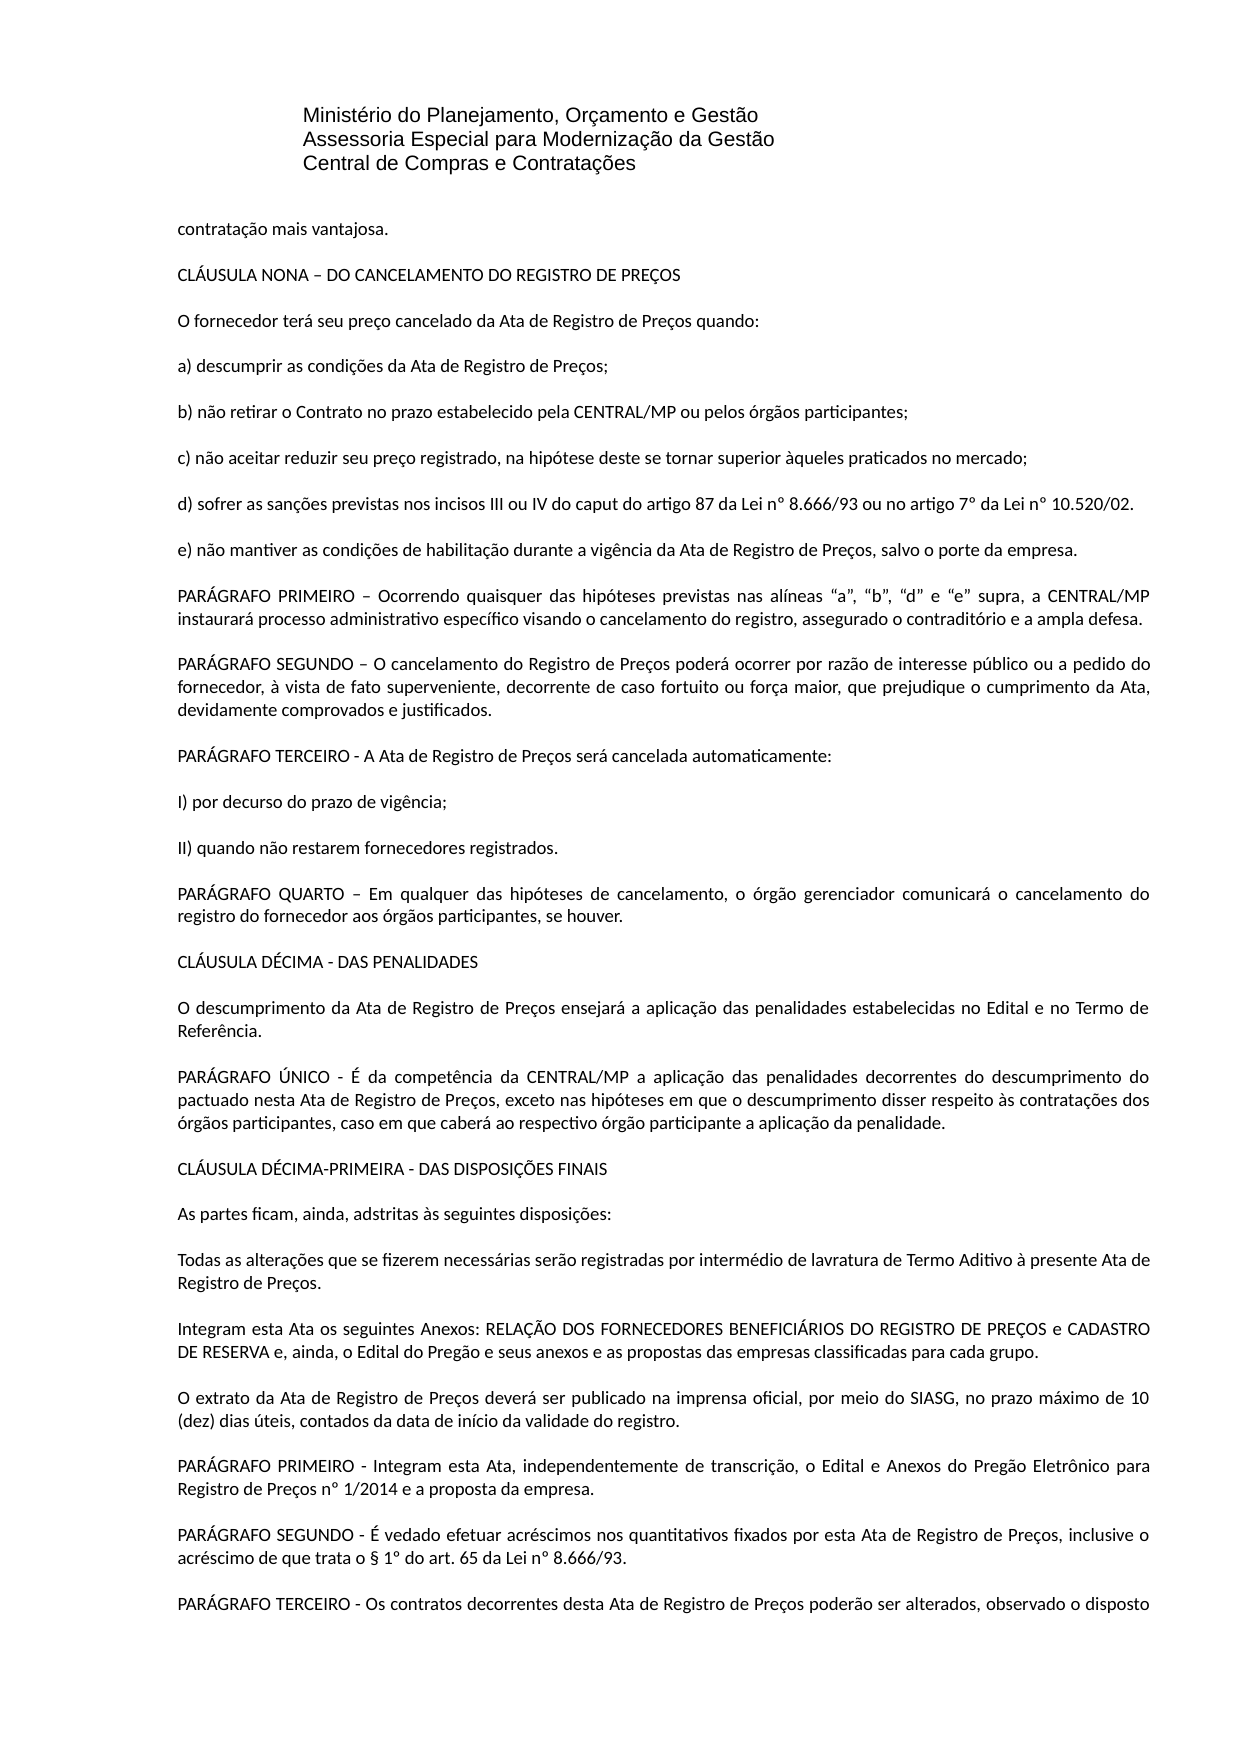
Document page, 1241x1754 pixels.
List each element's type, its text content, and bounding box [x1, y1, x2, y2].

text c) não aceitar reduzir seu preço registrado, na hipótese deste se tornar superior àqueles praticados no mercado; [177, 446, 1152, 469]
text I) por decurso do prazo de vigência; [177, 790, 1152, 813]
text CLÁUSULA DÉCIMA-PRIMEIRA - DAS DISPOSIÇÕES FINAIS [177, 1157, 1152, 1180]
text PARÁGRAFO ÚNICO - É da competência da CENTRAL/MP a aplicação das penalidades decorrentes do descumprimento do pactuado nesta Ata de Registro de Preços, exceto nas hipóteses em que o descumprimento disser respeito às contratações dos órgãos participantes, caso em que caberá ao respectivo órgão participante a aplicação da penalidade. [177, 1065, 1152, 1134]
text a) descumprir as condições da Ata de Registro de Preços; [177, 355, 1152, 378]
text II) quando não restarem fornecedores registrados. [177, 836, 1152, 859]
text PARÁGRAFO PRIMEIRO – Ocorrendo quaisquer das hipóteses previstas nas alíneas “a”, “b”, “d” e “e” supra, a CENTRAL/MP instaurará processo administrativo específico visando o cancelamento do registro, assegurado o contraditório e a ampla defesa. [177, 584, 1152, 630]
text contratação mais vantajosa. [177, 217, 1152, 240]
text O fornecedor terá seu preço cancelado da Ata de Registro de Preços quando: [177, 309, 1152, 332]
text d) sofrer as sanções previstas nos incisos III ou IV do caput do artigo 87 da Lei nº 8.666/93 ou no artigo 7º da Lei nº 10.520/02. [177, 492, 1152, 515]
text Integram esta Ata os seguintes Anexos: RELAÇÃO DOS FORNECEDORES BENEFICIÁRIOS DO REGISTRO DE PREÇOS e CADASTRO DE RESERVA e, ainda, o Edital do Pregão e seus anexos e as propostas das empresas classificadas para cada grupo. [177, 1317, 1152, 1363]
text CLÁUSULA NONA – DO CANCELAMENTO DO REGISTRO DE PREÇOS [177, 263, 1152, 286]
text b) não retirar o Contrato no prazo estabelecido pela CENTRAL/MP ou pelos órgãos participantes; [177, 401, 1152, 423]
text PARÁGRAFO PRIMEIRO - Integram esta Ata, independentemente de transcrição, o Edital e Anexos do Pregão Eletrônico para Registro de Preços nº 1/2014 e a proposta da empresa. [177, 1455, 1152, 1501]
text e) não mantiver as condições de habilitação durante a vigência da Ata de Registro de Preços, salvo o porte da empresa. [177, 538, 1152, 561]
text PARÁGRAFO SEGUNDO – O cancelamento do Registro de Preços poderá ocorrer por razão de interesse público ou a pedido do fornecedor, à vista de fato superveniente, decorrente de caso fortuito ou força maior, que prejudique o cumprimento da Ata, devidamente comprovados e justificados. [177, 653, 1152, 721]
text PARÁGRAFO TERCEIRO - A Ata de Registro de Preços será cancelada automaticamente: [177, 744, 1152, 767]
text PARÁGRAFO SEGUNDO - É vedado efetuar acréscimos nos quantitativos fixados por esta Ata de Registro de Preços, inclusive o acréscimo de que trata o § 1º do art. 65 da Lei nº 8.666/93. [177, 1523, 1152, 1569]
text Todas as alterações que se fizerem necessárias serão registradas por intermédio de lavratura de Termo Aditivo à presente Ata de Registro de Preços. [177, 1248, 1152, 1294]
text O extrato da Ata de Registro de Preços deverá ser publicado na imprensa oficial, por meio do SIASG, no prazo máximo de 10 (dez) dias úteis, contados da data de início da validade do registro. [177, 1386, 1152, 1432]
text As partes ficam, ainda, adstritas às seguintes disposições: [177, 1203, 1152, 1226]
text PARÁGRAFO TERCEIRO - Os contratos decorrentes desta Ata de Registro de Preços poderão ser alterados, observado o disposto [177, 1592, 1152, 1615]
text PARÁGRAFO QUARTO – Em qualquer das hipóteses de cancelamento, o órgão gerenciador comunicará o cancelamento do registro do fornecedor aos órgãos participantes, se houver. [177, 882, 1152, 928]
text O descumprimento da Ata de Registro de Preços ensejará a aplicação das penalidades estabelecidas no Edital e no Termo de Referência. [177, 996, 1152, 1042]
text CLÁUSULA DÉCIMA - DAS PENALIDADES [177, 951, 1152, 973]
